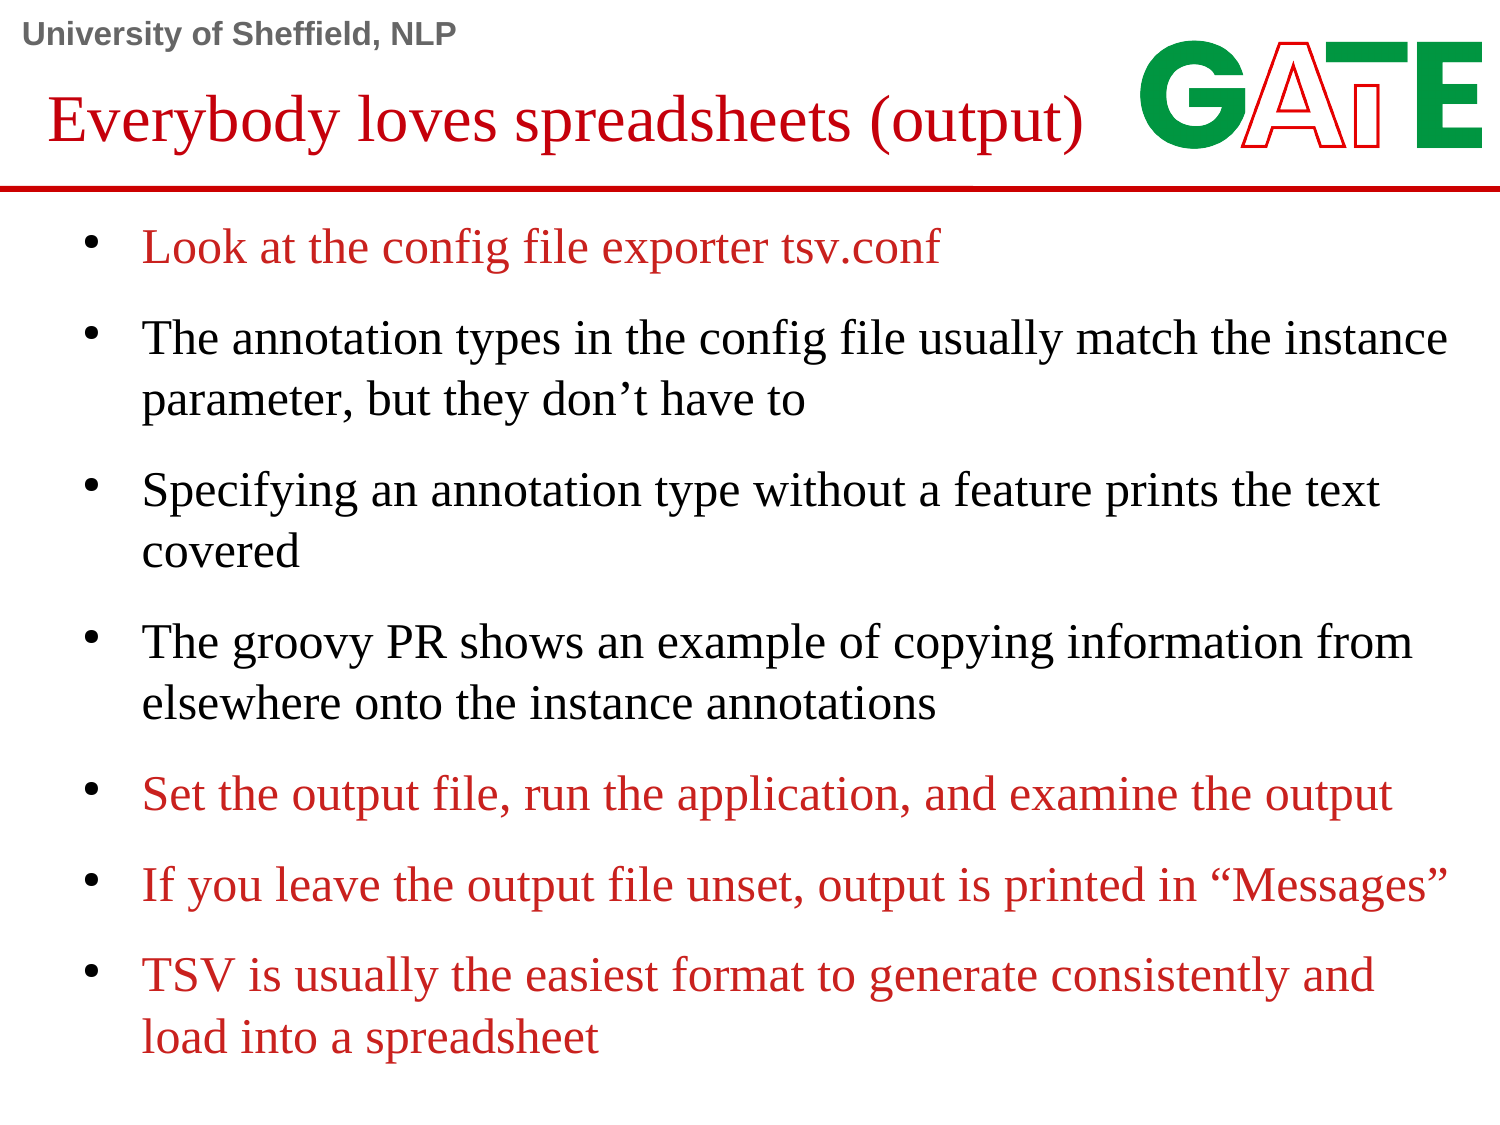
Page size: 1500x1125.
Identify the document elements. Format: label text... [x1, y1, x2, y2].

title Everybody loves spreadsheets (output) [47, 59, 1241, 180]
picture [1133, 23, 1489, 166]
list Look at the config file exporter tsv.conf The annotation types in the config file usually match the instance parameter, but they don’t have to Specifying an annotation type without a feature prints the text covered The groovy PR shows an example of copying information from elsewhere onto the instance annotations Set the output file, run the application, and examine the output If you leave the output file unset, output is printed in “Messages” TSV is usually the easiest format to generate consistently and load into a spreadsheet [82, 212, 1465, 1063]
